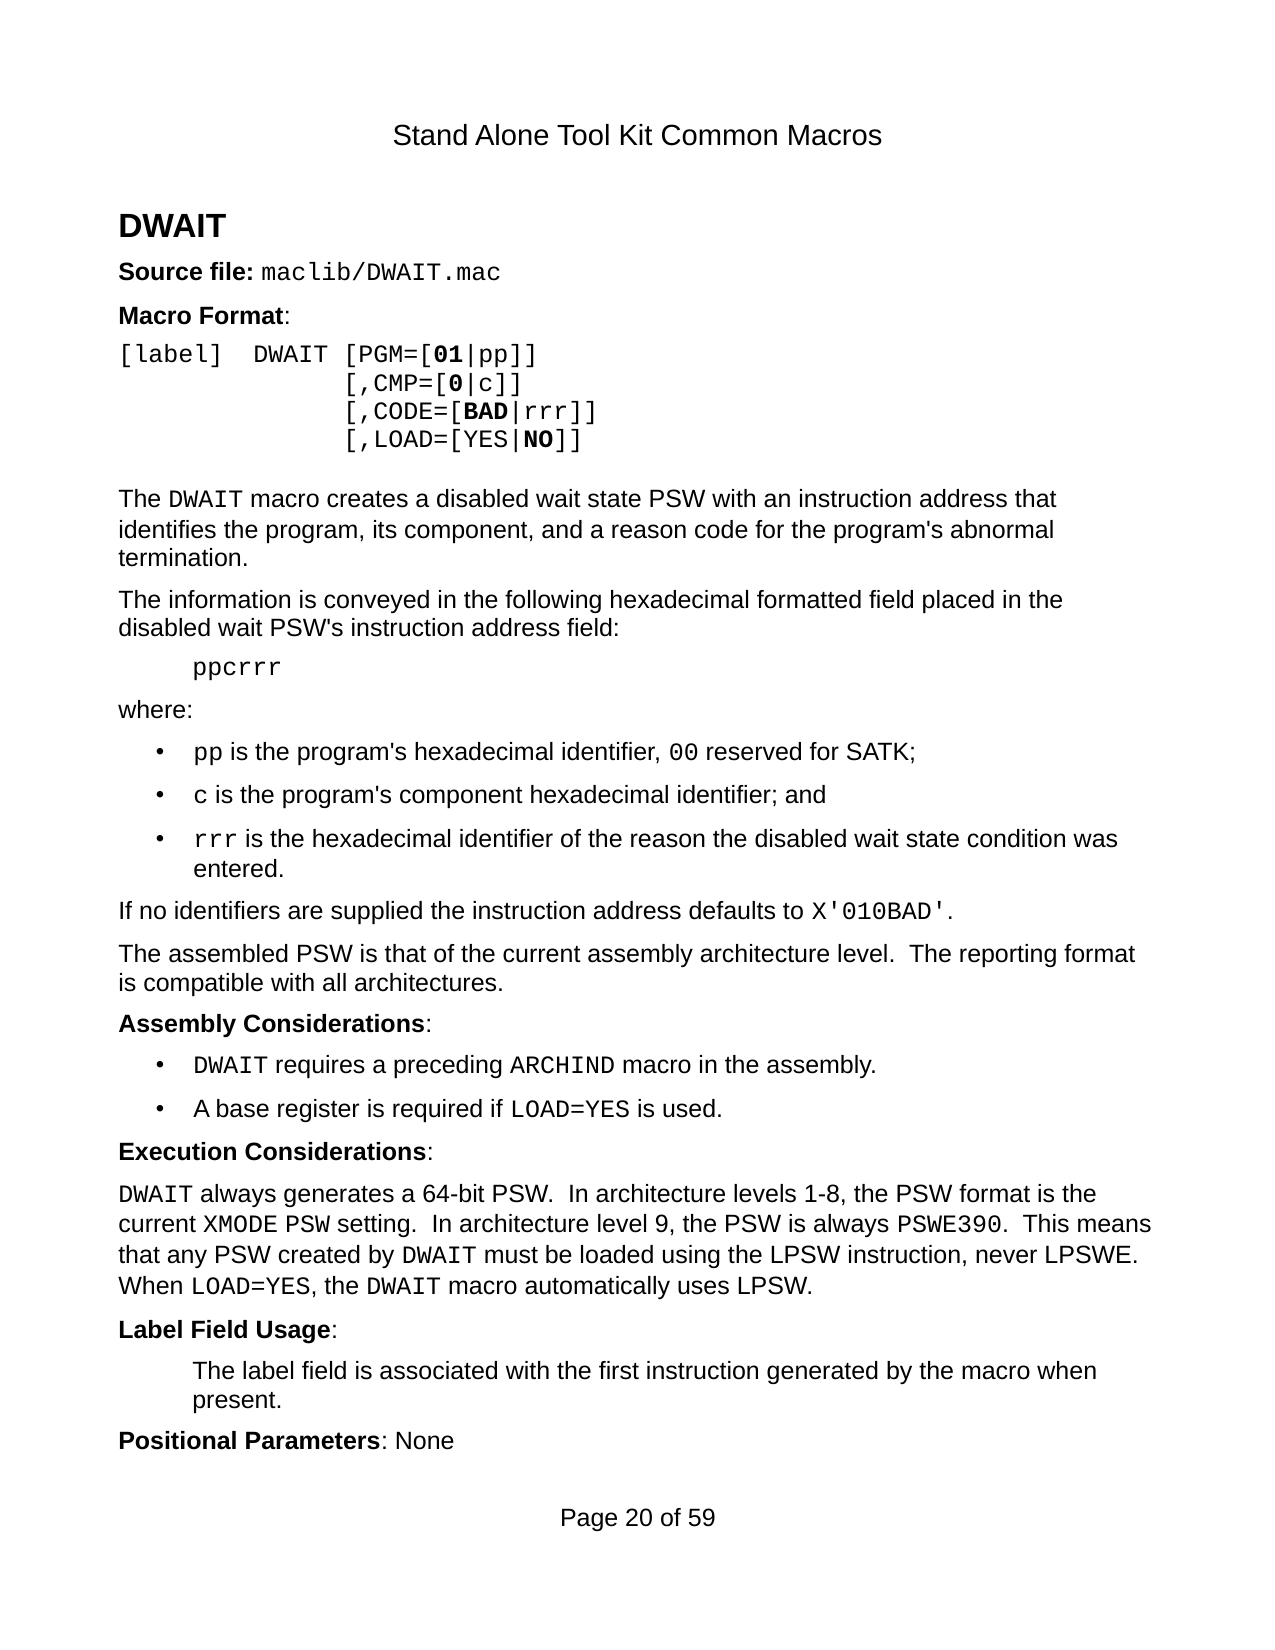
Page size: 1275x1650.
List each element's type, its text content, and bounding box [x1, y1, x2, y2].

subtitle DWAIT [118, 206, 1157, 245]
list pp is the program's hexadecimal identifier, 00 reserved for SATK; [156, 737, 1157, 768]
text Source file: maclib/DWAIT.mac [118, 257, 1157, 288]
text DWAIT always generates a 64-bit PSW. In architecture levels 1-8, the PSW format is the current XMODE PSW setting. In architecture level 9, the PSW is always PSWE390. This means that any PSW created by DWAIT must be loaded using the LPSW instruction, never LPSWE. When LOAD=YES, the DWAIT macro automatically uses LPSW. [118, 1178, 1157, 1302]
text Assembly Considerations: [118, 1009, 1157, 1038]
text ppcrrr [192, 654, 1157, 683]
text The information is conveyed in the following hexadecimal formatted field placed in the disabled wait PSW's instruction address field: [118, 584, 1157, 642]
text [label] DWAIT [PGM=[01|pp]] [118, 342, 1157, 370]
text Label Field Usage: [118, 1315, 1157, 1343]
text The DWAIT macro creates a disabled wait state PSW with an instruction address that identifies the program, its component, and a reason code for the program's abnormal termination. [118, 484, 1157, 572]
text [,CODE=[BAD|rrr]] [118, 399, 1157, 427]
text The assembled PSW is that of the current assembly architecture level. The reporting format is compatible with all architectures. [118, 939, 1157, 997]
text [,CMP=[0|c]] [118, 370, 1157, 399]
text If no identifiers are supplied the instruction address defaults to X'010BAD'. [118, 896, 1157, 927]
text Execution Considerations: [118, 1137, 1157, 1166]
list DWAIT requires a preceding ARCHIND macro in the assembly. [156, 1050, 1157, 1081]
text [,LOAD=[YES|NO]] [118, 427, 1157, 455]
text Positional Parameters: None [118, 1426, 1157, 1455]
list A base register is required if LOAD=YES is used. [156, 1094, 1157, 1125]
list c is the program's component hexadecimal identifier; and [156, 780, 1157, 811]
text Macro Format: [118, 301, 1157, 329]
text where: [118, 695, 1157, 724]
list rrr is the hexadecimal identifier of the reason the disabled wait state condition was entered. [156, 823, 1157, 883]
text The label field is associated with the first instruction generated by the macro when present. [192, 1356, 1157, 1413]
